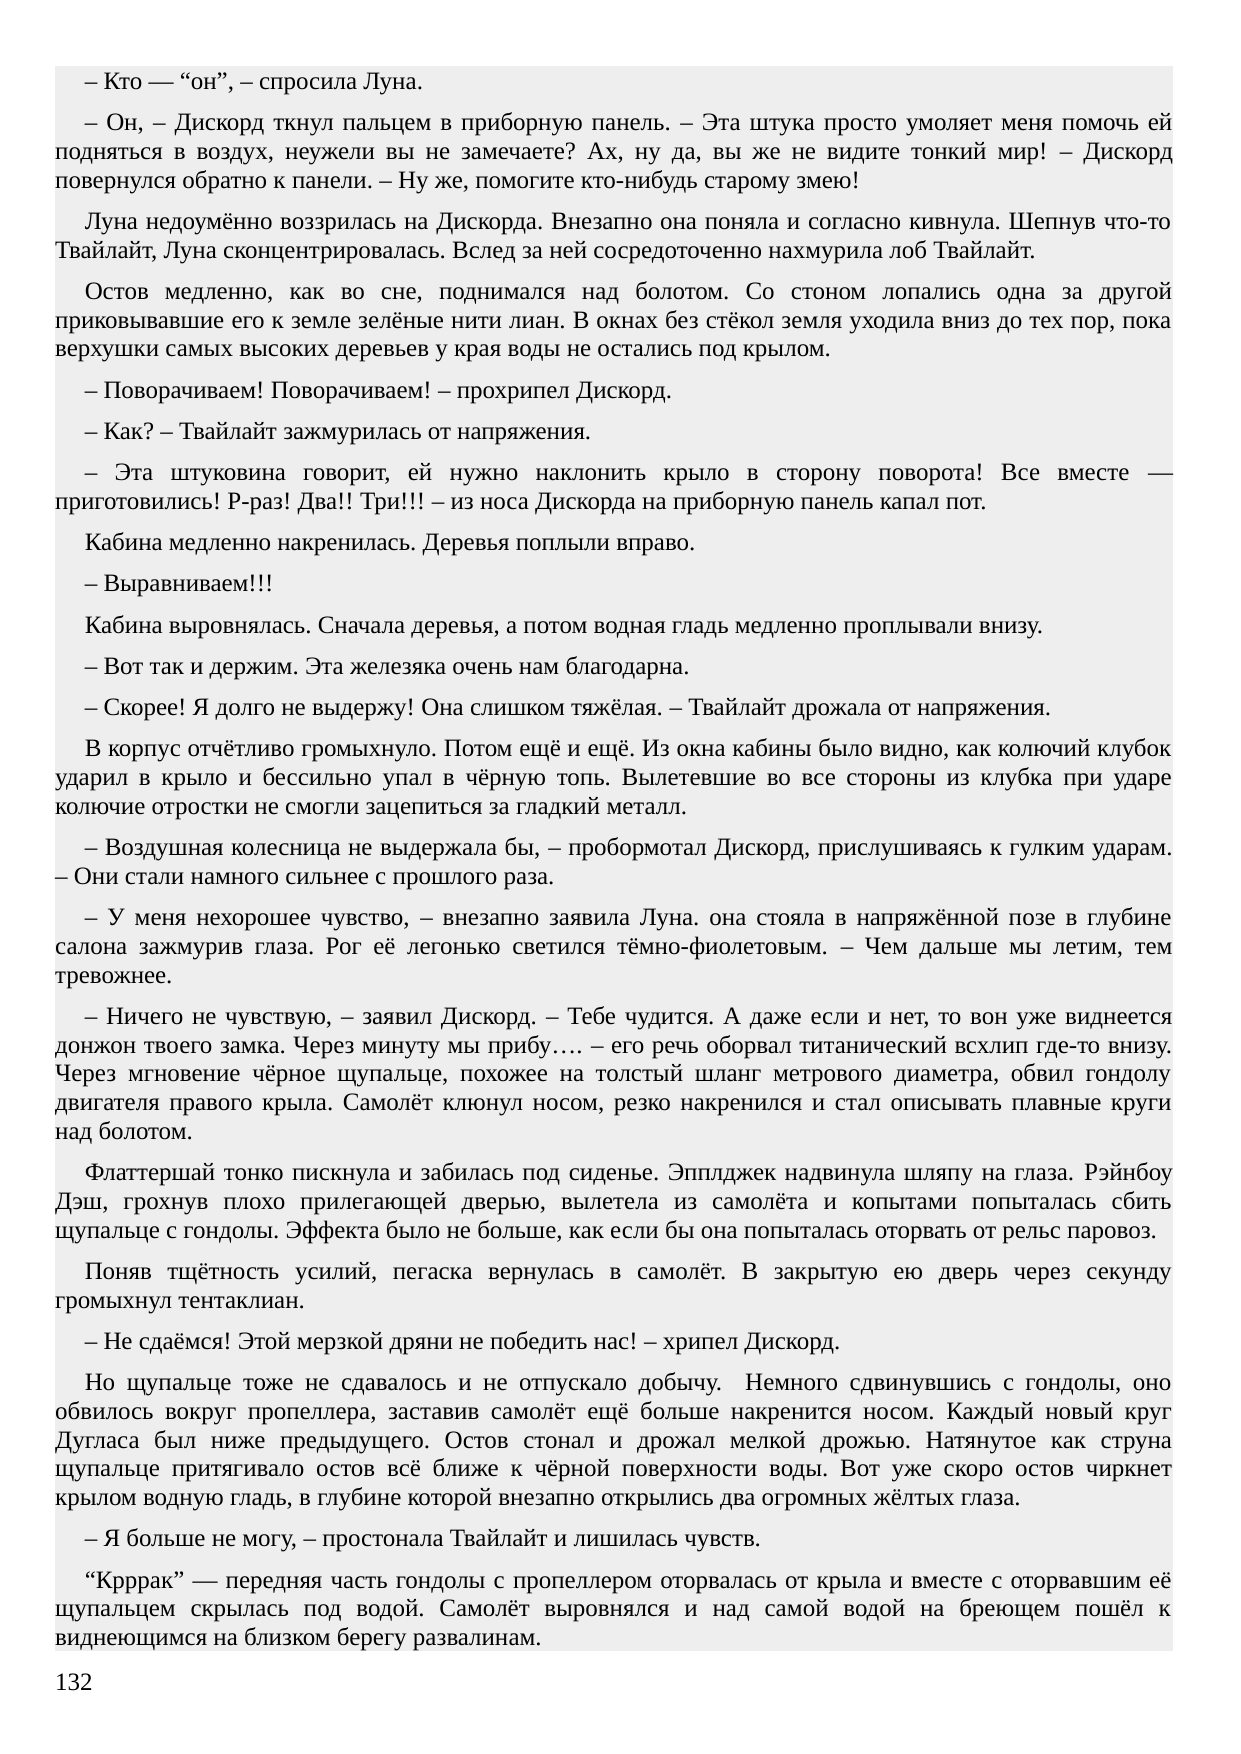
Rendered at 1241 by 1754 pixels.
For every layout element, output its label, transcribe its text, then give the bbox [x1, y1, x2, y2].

text – Выравниваем!!! [55, 568, 1173, 597]
text Флаттершай тонко пискнула и забилась под сиденье. Эпплджек надвинула шляпу на глаза. Рэйнбоу Дэш, грохнув плохо прилегающей дверью, вылетела из самолёта и копытами попыталась сбить щупальце с гондолы. Эффекта было не больше, как если бы она попыталась оторвать от рельс паровоз. [55, 1157, 1173, 1243]
text – Воздушная колесница не выдержала бы, – пробормотал Дискорд, прислушиваясь к гулким ударам. – Они стали намного сильнее с прошлого раза. [55, 832, 1173, 890]
text – Ничего не чувствую, – заявил Дискорд. – Тебе чудится. А даже если и нет, то вон уже виднеется донжон твоего замка. Через минуту мы прибу…. – его речь оборвал титанический всхлип где-то внизу. Через мгновение чёрное щупальце, похожее на толстый шланг метрового диаметра, обвил гондолу двигателя правого крыла. Самолёт клюнул носом, резко накренился и стал описывать плавные круги над болотом. [55, 1001, 1173, 1145]
text Но щупальце тоже не сдавалось и не отпускало добычу. Немного сдвинувшись с гондолы, оно обвилось вокруг пропеллера, заставив самолёт ещё больше накренится носом. Каждый новый круг Дугласа был ниже предыдущего. Остов стонал и дрожал мелкой дрожью. Натянутое как струна щупальце притягивало остов всё ближе к чёрной поверхности воды. Вот уже скоро остов чиркнет крылом водную гладь, в глубине которой внезапно открылись два огромных жёлтых глаза. [55, 1367, 1173, 1511]
text Остов медленно, как во сне, поднимался над болотом. Со стоном лопались одна за другой приковывавшие его к земле зелёные нити лиан. В окнах без стёкол земля уходила вниз до тех пор, пока верхушки самых высоких деревьев у края воды не остались под крылом. [55, 276, 1173, 362]
text Кабина медленно накренилась. Деревья поплыли вправо. [55, 527, 1173, 556]
text – Скорее! Я долго не выдержу! Она слишком тяжёлая. – Твайлайт дрожала от напряжения. [55, 692, 1173, 721]
text Поняв тщётность усилий, пегаска вернулась в самолёт. В закрытую ею дверь через секунду громыхнул тентаклиан. [55, 1256, 1173, 1313]
text – Эта штуковина говорит, ей нужно наклонить крыло в сторону поворота! Все вместе — приготовились! Р-раз! Два!! Три!!! – из носа Дискорда на приборную панель капал пот. [55, 457, 1173, 515]
text Луна недоумённо воззрилась на Дискорда. Внезапно она поняла и согласно кивнула. Шепнув что-то Твайлайт, Луна сконцентрировалась. Вслед за ней сосредоточенно нахмурила лоб Твайлайт. [55, 206, 1173, 263]
text – Он, – Дискорд ткнул пальцем в приборную панель. – Эта штука просто умоляет меня помочь ей подняться в воздух, неужели вы не замечаете? Ах, ну да, вы же не видите тонкий мир! – Дискорд повернулся обратно к панели. – Ну же, помогите кто-нибудь старому змею! [55, 107, 1173, 193]
text – Вот так и держим. Эта железяка очень нам благодарна. [55, 651, 1173, 680]
text – Не сдаёмся! Этой мерзкой дряни не победить нас! – хрипел Дискорд. [55, 1326, 1173, 1355]
text В корпус отчётливо громыхнуло. Потом ещё и ещё. Из окна кабины было видно, как колючий клубок ударил в крыло и бессильно упал в чёрную топь. Вылетевшие во все стороны из клубка при ударе колючие отростки не смогли зацепиться за гладкий металл. [55, 733, 1173, 820]
text – Кто — “он”, – спросила Луна. [55, 66, 1173, 95]
text – Как? – Твайлайт зажмурилась от напряжения. [55, 416, 1173, 445]
text – Я больше не могу, – простонала Твайлайт и лишилась чувств. [55, 1523, 1173, 1552]
text “Крррак” — передняя часть гондолы с пропеллером оторвалась от крыла и вместе с оторвавшим её щупальцем скрылась под водой. Самолёт выровнялся и над самой водой на бреющем пошёл к виднеющимся на близком берегу развалинам. [55, 1565, 1173, 1651]
text – У меня нехорошее чувство, – внезапно заявила Луна. она стояла в напряжённой позе в глубине салона зажмурив глаза. Рог её легонько светился тёмно-фиолетовым. – Чем дальше мы летим, тем тревожнее. [55, 902, 1173, 988]
text Кабина выровнялась. Сначала деревья, а потом водная гладь медленно проплывали внизу. [55, 610, 1173, 638]
text – Поворачиваем! Поворачиваем! – прохрипел Дискорд. [55, 375, 1173, 403]
